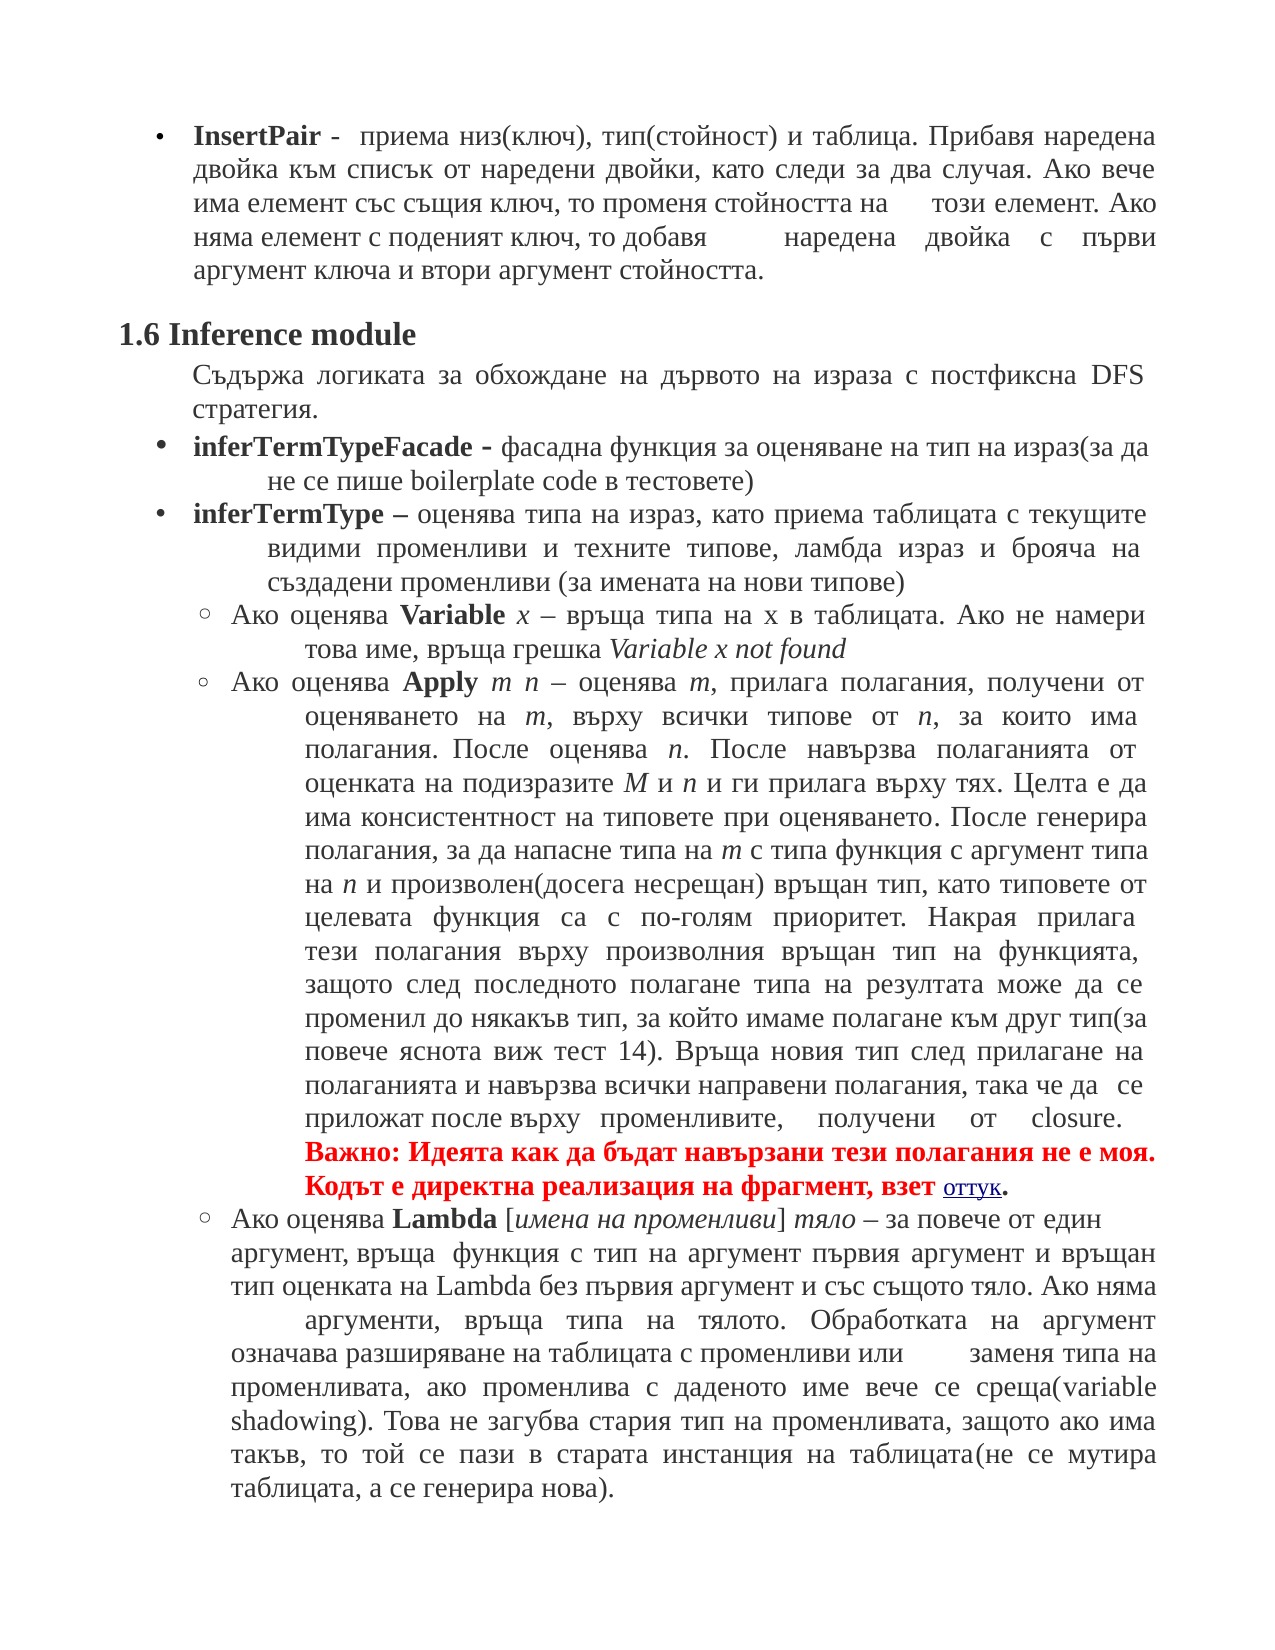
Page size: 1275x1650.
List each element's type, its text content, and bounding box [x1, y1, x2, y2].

list inferTermTypeFacade - фасадна функция за оценяване на тип на израз(за да не се пише boilerplate code в тестовете) [156, 425, 1157, 497]
list Ако оценява Variable x – връща типа на x в таблицата. Ако не намери това име, връща грешка Variable x not found [193, 597, 1157, 664]
list Ако оценява Apply m n – оценява m, прилага полагания, получени от оценяването на m, върху всички типове от n, за които има полагания. После оценява n. После навързва полаганията от оценката на подизразите M и n и ги прилага върху тях. Целта е да има консистентност на типовете при оценяването. После генерира полагания, за да напасне типа на m с типа функция с аргумент типа на n и произволен(досега несрещан) връщан тип, като типовете от целевата функция са с по-голям приоритет. Накрая прилага тези полагания върху произволния връщан тип на функцията, защото след последното полагане типа на резултата може да се променил до някакъв тип, за който имаме полагане към друг тип(за повече яснота виж тест 14). Връща новия тип след прилагане на полаганията и навързва всички направени полагания, така че да се приложат после върху променливите, получени от closure. Важно: Идеята как да бъдат навързани тези полагания не е моя. Кодът е директна реализация на фрагмент, взет оттук. [193, 664, 1157, 1201]
list Ако оценява Lambda [имена на променливи] тяло – за повече от един аргумент, връща функция с тип на аргумент първия аргумент и връщан тип оценката на Lambda без първия аргумент и със същото тяло. Ако няма аргументи, връща типа на тялото. Обработката на аргумент означава разширяване на таблицата с променливи или заменя типа на променливата, ако променлива с даденото име вече се среща(variable shadowing). Това не загубва стария тип на променливата, защото ако има такъв, то той се пази в старата инстанция на таблицата(не се мутира таблицата, а се генерира нова). [193, 1201, 1157, 1503]
list inferTermType – оценява типа на израз, като приема таблицата с текущите видими променливи и техните типове, ламбда израз и брояча на създадени променливи (за имената на нови типове) [156, 497, 1157, 597]
list InsertPair - приема низ(ключ), тип(стойност) и таблица. Прибавя наредена двойка към списък от наредени двойки, като следи за два случая. Ако вече има елемент със същия ключ, то променя стойността на този елемент. Ако няма елемент с поденият ключ, то добавя наредена двойка с първи аргумент ключа и втори аргумент стойността. [156, 118, 1157, 286]
text Съдържа логиката за обхождане на дървото на израза с постфиксна DFS стратегия. [118, 353, 1157, 425]
text 1.6 Inference module [118, 314, 1157, 353]
